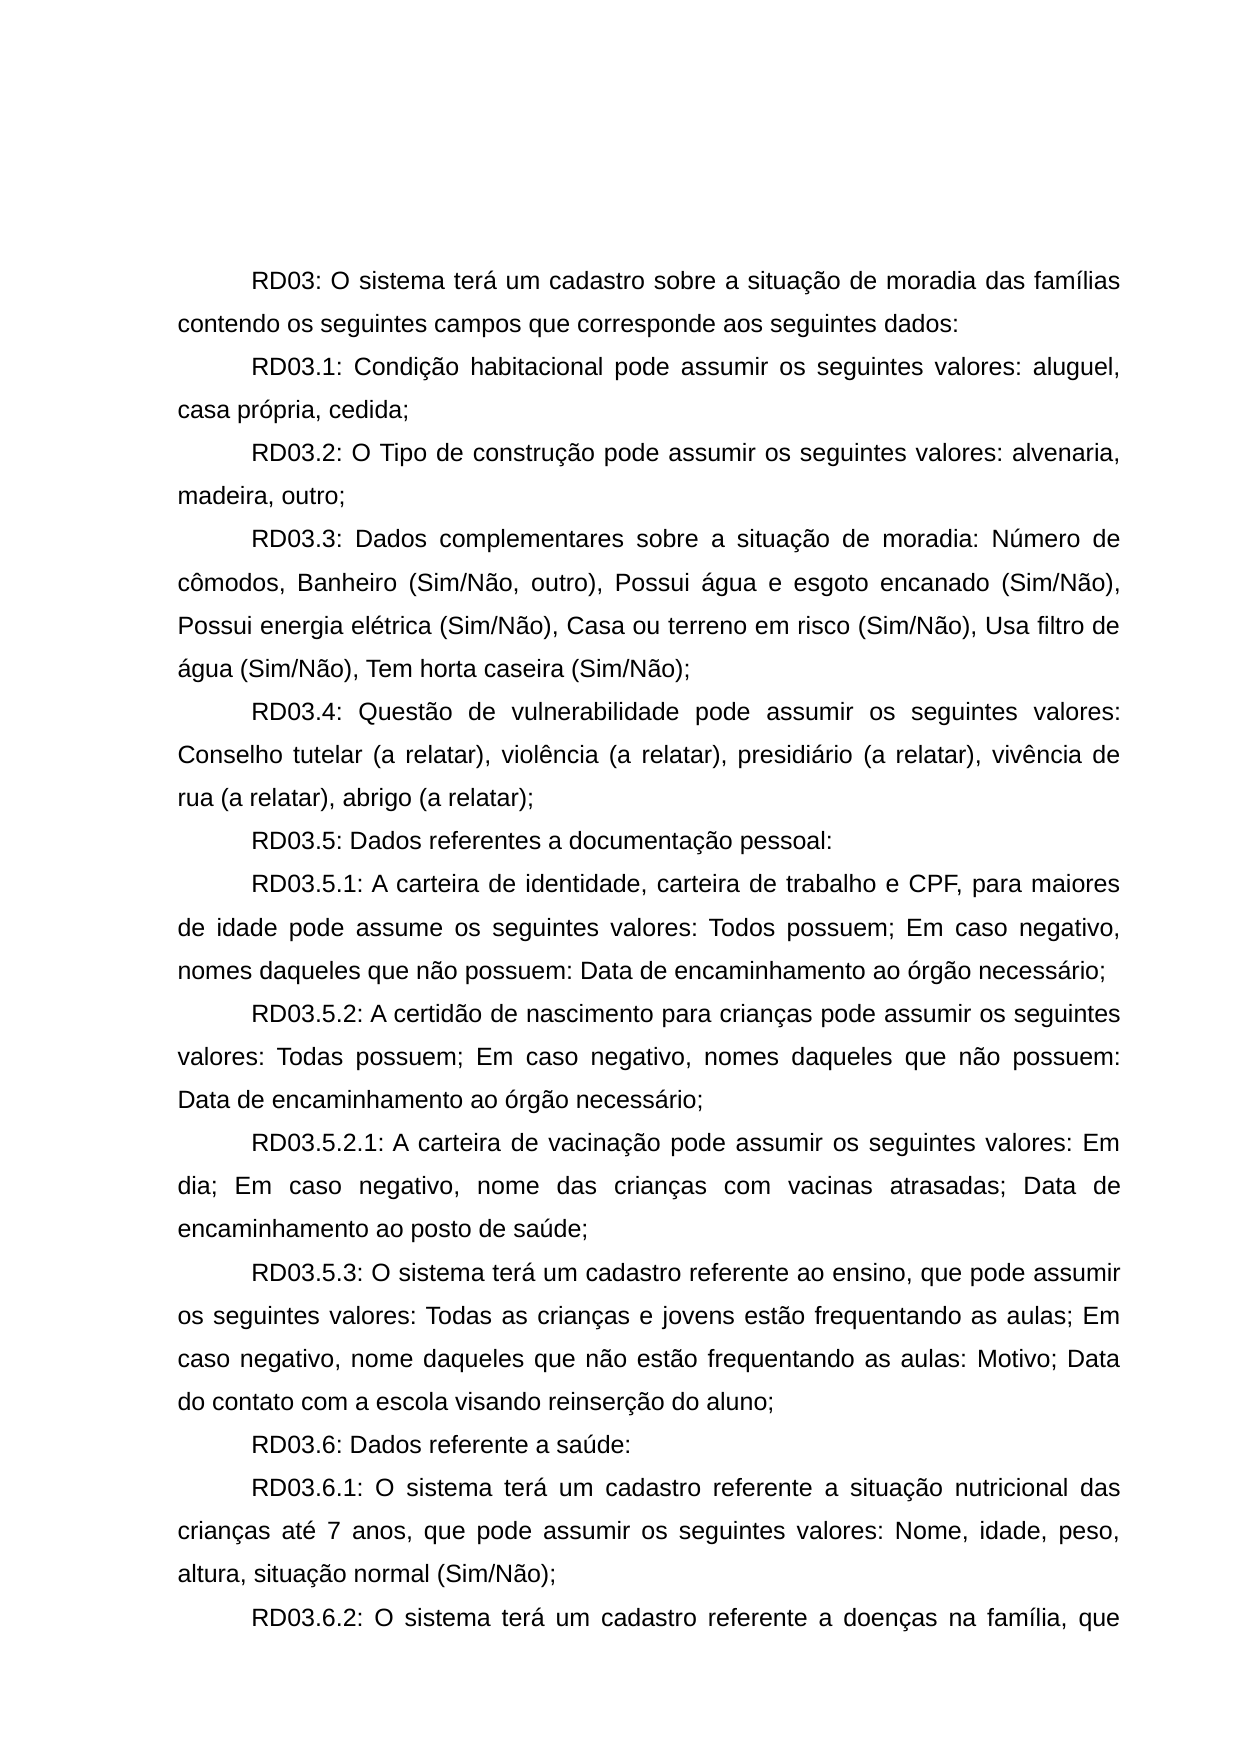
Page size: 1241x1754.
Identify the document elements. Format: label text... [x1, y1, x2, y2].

text RD03.5.1: A carteira de identidade, carteira de trabalho e CPF, para maiores de idade pode assume os seguintes valores: Todos possuem; Em caso negativo, nomes daqueles que não possuem: Data de encaminhamento ao órgão necessário; [177, 869, 1122, 984]
text RD03.5.2: A certidão de nascimento para crianças pode assumir os seguintes valores: Todas possuem; Em caso negativo, nomes daqueles que não possuem: Data de encaminhamento ao órgão necessário; [177, 999, 1122, 1114]
text RD03: O sistema terá um cadastro sobre a situação de moradia das famílias contendo os seguintes campos que corresponde aos seguintes dados: [177, 266, 1122, 338]
text RD03.3: Dados complementares sobre a situação de moradia: Número de cômodos, Banheiro (Sim/Não, outro), Possui água e esgoto encanado (Sim/Não), Possui energia elétrica (Sim/Não), Casa ou terreno em risco (Sim/Não), Usa filtro de água (Sim/Não), Tem horta caseira (Sim/Não); [177, 524, 1122, 683]
text RD03.6: Dados referente a saúde: [177, 1430, 1122, 1459]
text RD03.2: O Tipo de construção pode assumir os seguintes valores: alvenaria, madeira, outro; [177, 438, 1122, 510]
text RD03.5.3: O sistema terá um cadastro referente ao ensino, que pode assumir os seguintes valores: Todas as crianças e jovens estão frequentando as aulas; Em caso negativo, nome daqueles que não estão frequentando as aulas: Motivo; Data do contato com a escola visando reinserção do aluno; [177, 1258, 1122, 1416]
text RD03.6.1: O sistema terá um cadastro referente a situação nutricional das crianças até 7 anos, que pode assumir os seguintes valores: Nome, idade, peso, altura, situação normal (Sim/Não); [177, 1473, 1122, 1588]
text RD03.4: Questão de vulnerabilidade pode assumir os seguintes valores: Conselho tutelar (a relatar), violência (a relatar), presidiário (a relatar), vivência de rua (a relatar), abrigo (a relatar); [177, 697, 1122, 812]
text RD03.5: Dados referentes a documentação pessoal: [177, 826, 1122, 855]
text RD03.1: Condição habitacional pode assumir os seguintes valores: aluguel, casa própria, cedida; [177, 352, 1122, 424]
text RD03.6.2: O sistema terá um cadastro referente a doenças na família, que [177, 1603, 1122, 1631]
text RD03.5.2.1: A carteira de vacinação pode assumir os seguintes valores: Em dia; Em caso negativo, nome das crianças com vacinas atrasadas; Data de encaminhamento ao posto de saúde; [177, 1128, 1122, 1243]
